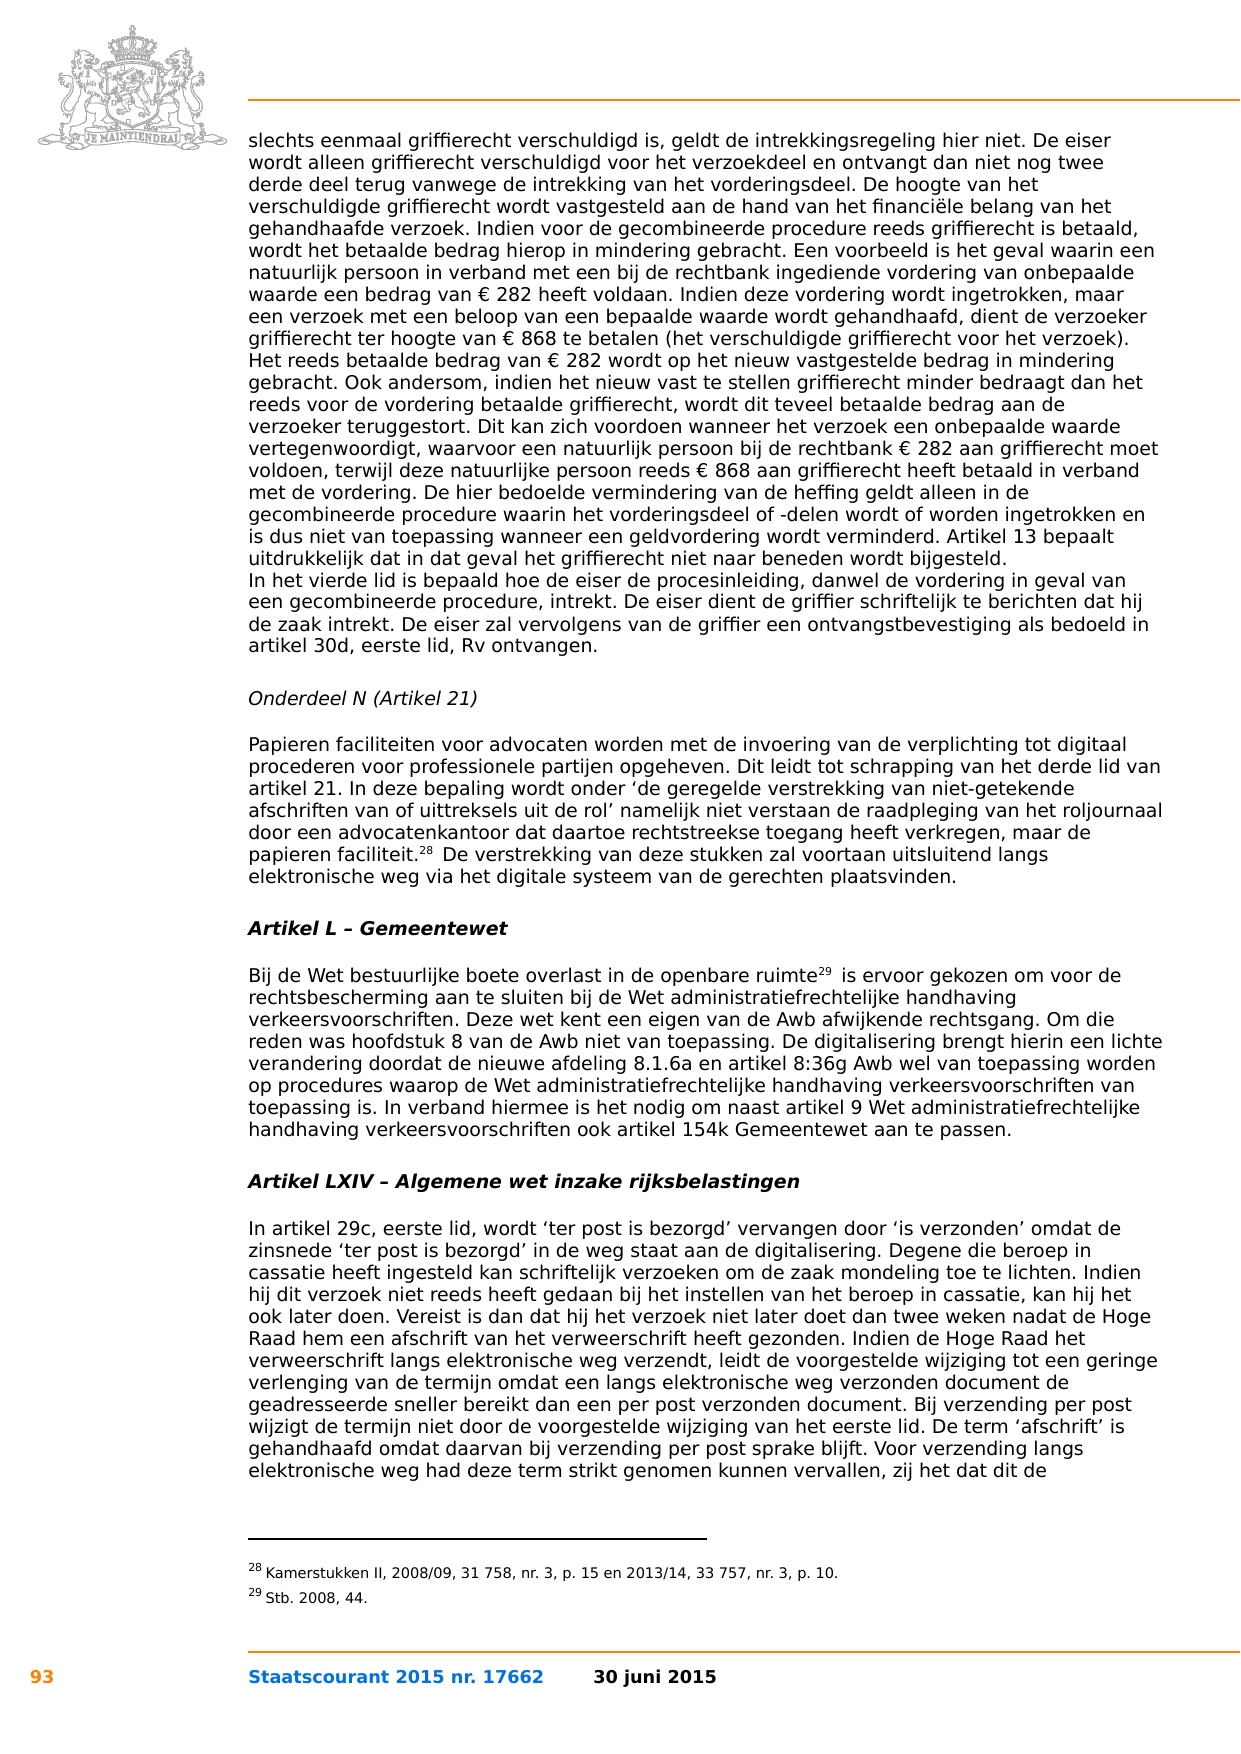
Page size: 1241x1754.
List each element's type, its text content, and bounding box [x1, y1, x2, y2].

subtitle Artikel L – Gemeentewet [248, 918, 1163, 940]
text In artikel 29c, eerste lid, wordt ‘ter post is bezorgd’ vervangen door ‘is verzonden’ omdat de zinsnede ‘ter post is bezorgd’ in de weg staat aan de digitalisering. Degene die beroep in cassatie heeft ingesteld kan schriftelijk verzoeken om de zaak mondeling toe te lichten. Indien hij dit verzoek niet reeds heeft gedaan bij het instellen van het beroep in cassatie, kan hij het ook later doen. Vereist is dan dat hij het verzoek niet later doet dan twee weken nadat de Hoge Raad hem een afschrift van het verweerschrift heeft gezonden. Indien de Hoge Raad het verweerschrift langs elektronische weg verzendt, leidt de voorgestelde wijziging tot een geringe verlenging van de termijn omdat een langs elektronische weg verzonden document de geadresseerde sneller bereikt dan een per post verzonden document. Bij verzending per post wijzigt de termijn niet door de voorgestelde wijziging van het eerste lid. De term ‘afschrift’ is gehandhaafd omdat daarvan bij verzending per post sprake blijft. Voor verzending langs elektronische weg had deze term strikt genomen kunnen vervallen, zij het dat dit de [248, 1218, 1163, 1482]
picture [38, 25, 227, 150]
text Kamerstukken II, 2008/09, 31 758, nr. 3, p. 15 en 2013/14, 33 757, nr. 3, p. 10. [248, 1561, 1163, 1583]
text Bij de Wet bestuurlijke boete overlast in de openbare ruimte is ervoor gekozen om voor de rechtsbescherming aan te sluiten bij de Wet administratiefrechtelijke handhaving verkeersvoorschriften. Deze wet kent een eigen van de Awb afwijkende rechtsgang. Om die reden was hoofdstuk 8 van de Awb niet van toepassing. De digitalisering brengt hierin een lichte verandering doordat de nieuwe afdeling 8.1.6a en artikel 8:36g Awb wel van toepassing worden op procedures waarop de Wet administratiefrechtelijke handhaving verkeersvoorschriften van toepassing is. In verband hiermee is het nodig om naast artikel 9 Wet administratiefrechtelijke handhaving verkeersvoorschriften ook artikel 154k Gemeentewet aan te passen. [248, 965, 1163, 1141]
text In het vierde lid is bepaald hoe de eiser de procesinleiding, danwel de vordering in geval van een gecombineerde procedure, intrekt. De eiser dient de griffier schriftelijk te berichten dat hij de zaak intrekt. De eiser zal vervolgens van de griffier een ontvangstbevestiging als bedoeld in artikel 30d, eerste lid, Rv ontvangen. [248, 569, 1163, 657]
subtitle Onderdeel N (Artikel 21) [248, 687, 1163, 709]
text slechts eenmaal griffierecht verschuldigd is, geldt de intrekkingsregeling hier niet. De eiser wordt alleen griffierecht verschuldigd voor het verzoekdeel en ontvangt dan niet nog twee derde deel terug vanwege de intrekking van het vorderingsdeel. De hoogte van het verschuldigde griffierecht wordt vastgesteld aan de hand van het financiële belang van het gehandhaafde verzoek. Indien voor de gecombineerde procedure reeds griffierecht is betaald, wordt het betaalde bedrag hierop in mindering gebracht. Een voorbeeld is het geval waarin een natuurlijk persoon in verband met een bij de rechtbank ingediende vordering van onbepaalde waarde een bedrag van € 282 heeft voldaan. Indien deze vordering wordt ingetrokken, maar een verzoek met een beloop van een bepaalde waarde wordt gehandhaafd, dient de verzoeker griffierecht ter hoogte van € 868 te betalen (het verschuldigde griffierecht voor het verzoek). Het reeds betaalde bedrag van € 282 wordt op het nieuw vastgestelde bedrag in mindering gebracht. Ook andersom, indien het nieuw vast te stellen griffierecht minder bedraagt dan het reeds voor de vordering betaalde griffierecht, wordt dit teveel betaalde bedrag aan de verzoeker teruggestort. Dit kan zich voordoen wanneer het verzoek een onbepaalde waarde vertegenwoordigt, waarvoor een natuurlijk persoon bij de rechtbank € 282 aan griffierecht moet voldoen, terwijl deze natuurlijke persoon reeds € 868 aan griffierecht heeft betaald in verband met de vordering. De hier bedoelde vermindering van de heffing geldt alleen in de gecombineerde procedure waarin het vorderingsdeel of -delen wordt of worden ingetrokken en is dus niet van toepassing wanneer een geldvordering wordt verminderd. Artikel 13 bepaalt uitdrukkelijk dat in dat geval het griffierecht niet naar beneden wordt bijgesteld. [248, 130, 1163, 569]
subtitle Artikel LXIV – Algemene wet inzake rijksbelastingen [248, 1171, 1163, 1193]
text Stb. 2008, 44. [248, 1586, 1163, 1608]
text Papieren faciliteiten voor advocaten worden met de invoering van de verplichting tot digitaal procederen voor professionele partijen opgeheven. Dit leidt tot schrapping van het derde lid van artikel 21. In deze bepaling wordt onder ‘de geregelde verstrekking van niet-getekende afschriften van of uittreksels uit de rol’ namelijk niet verstaan de raadpleging van het roljournaal door een advocatenkantoor dat daartoe rechtstreekse toegang heeft verkregen, maar de papieren faciliteit. De verstrekking van deze stukken zal voortaan uitsluitend langs elektronische weg via het digitale systeem van de gerechten plaatsvinden. [248, 734, 1163, 888]
